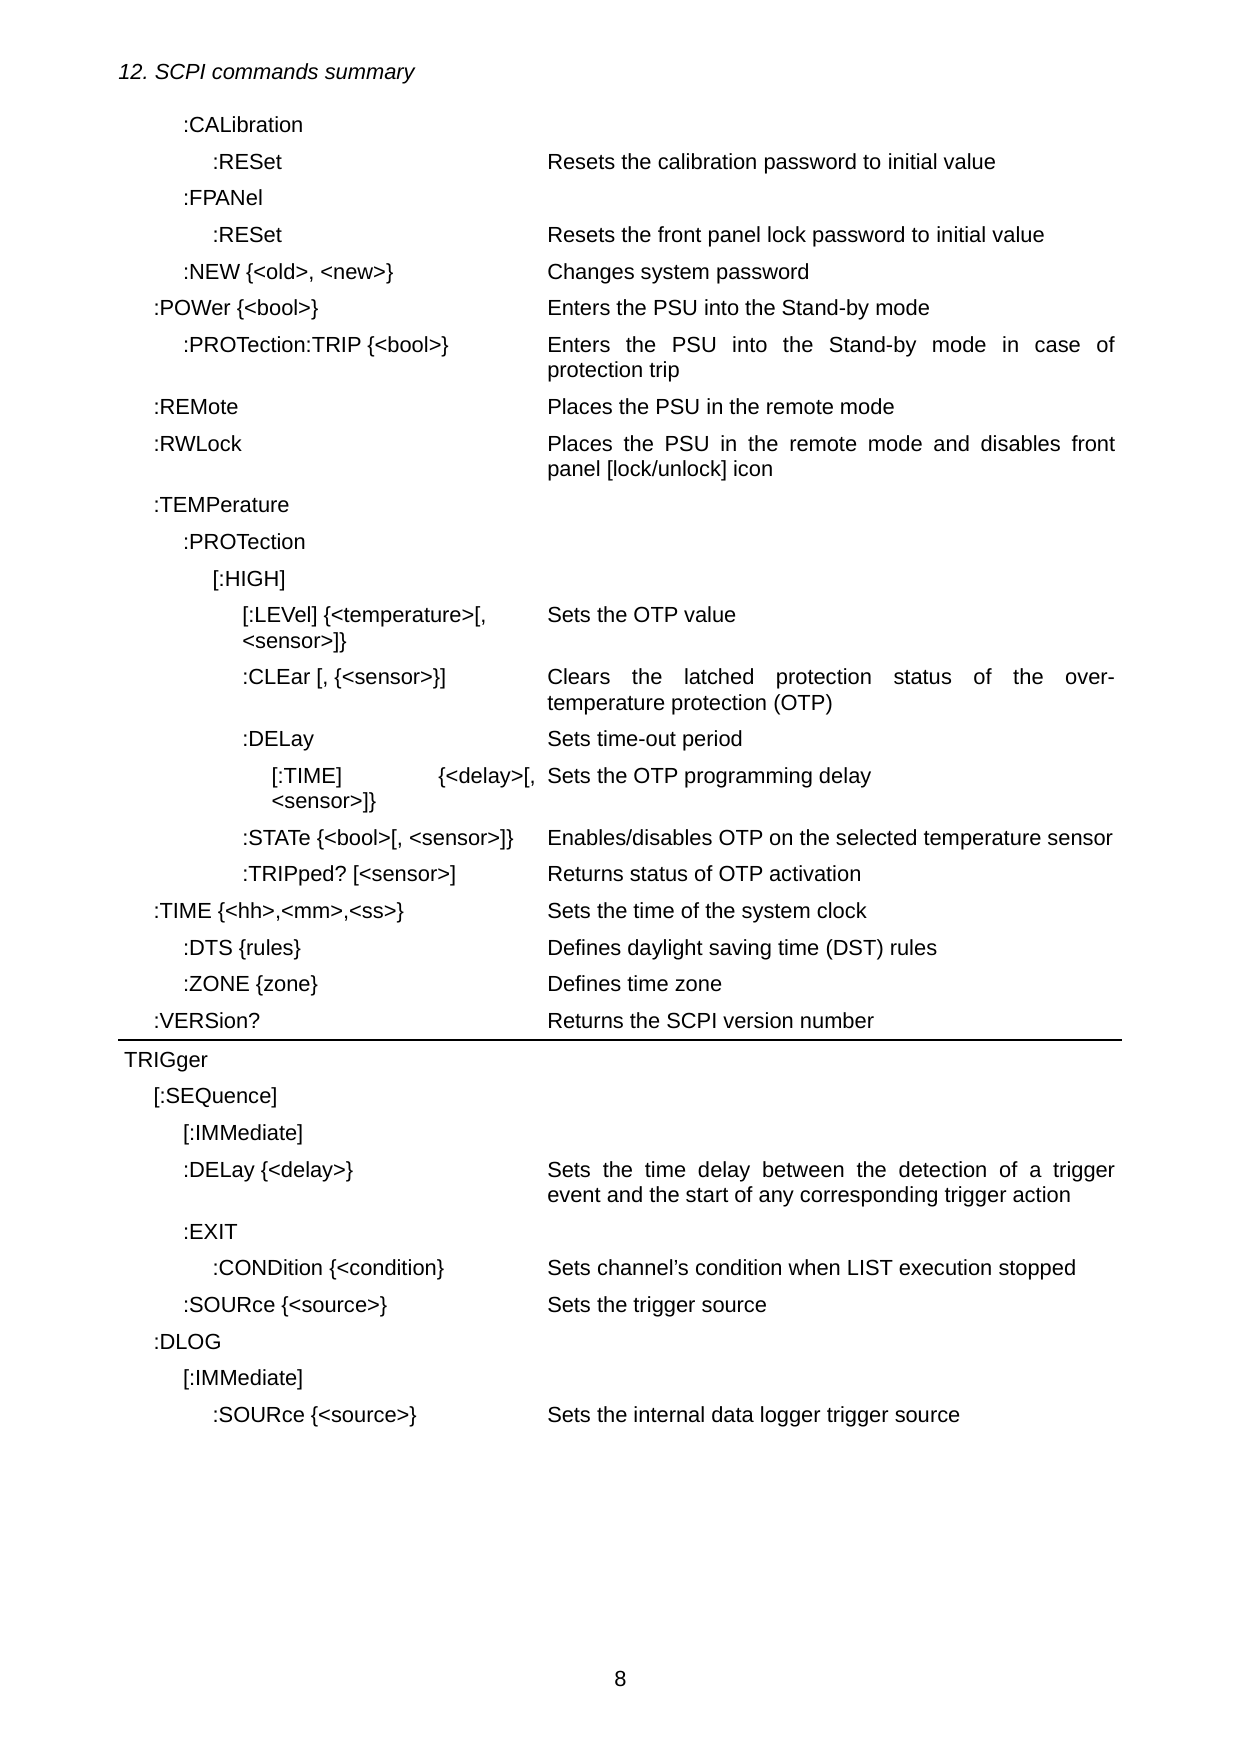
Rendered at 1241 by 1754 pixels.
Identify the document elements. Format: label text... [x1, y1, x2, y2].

table_cell Enters the PSU into the Stand-by mode [541, 290, 1122, 326]
table_cell :FPANel [118, 180, 541, 216]
table_cell [:HIGH] [118, 560, 541, 597]
table_cell Sets the internal data logger trigger source [541, 1396, 1122, 1433]
table_cell [541, 1323, 1122, 1359]
table_cell Sets the trigger source [541, 1286, 1122, 1323]
table_cell [541, 560, 1122, 597]
table_cell :POWer {<bool>} [118, 290, 541, 326]
table_cell Sets the time of the system clock [541, 892, 1122, 929]
table_cell :RWLock [118, 425, 541, 487]
table_cell :RESet [118, 143, 541, 179]
table_cell :PROTection [118, 523, 541, 560]
table_cell Resets the calibration password to initial value [541, 143, 1122, 179]
table_cell [541, 1360, 1122, 1396]
table_cell [541, 1041, 1122, 1078]
table_cell Returns the SCPI version number [541, 1002, 1122, 1039]
table_cell :TIME {<hh>,<mm>,<ss>} [118, 892, 541, 929]
table_cell :DELay [118, 720, 541, 757]
table_cell Sets time-out period [541, 720, 1122, 757]
table_cell Places the PSU in the remote mode [541, 388, 1122, 425]
table_cell [:IMMediate] [118, 1114, 541, 1151]
table_cell [541, 1078, 1122, 1114]
table_cell :SOURce {<source>} [118, 1286, 541, 1323]
table_cell Sets channel’s condition when LIST execution stopped [541, 1250, 1122, 1286]
table_cell :ZONE {zone} [118, 966, 541, 1002]
table_cell Places the PSU in the remote mode and disables front panel [lock/unlock] icon [541, 425, 1122, 487]
table_cell TRIGger [118, 1041, 541, 1078]
table_cell [541, 487, 1122, 523]
table_cell :DELay {<delay>} [118, 1151, 541, 1213]
table_cell :TRIPped? [<sensor>] [118, 856, 541, 892]
table_cell :NEW {<old>, <new>} [118, 253, 541, 289]
table_cell [:LEVel] {<temperature>[, <sensor>]} [118, 597, 541, 658]
table_cell Defines time zone [541, 966, 1122, 1002]
table_cell Changes system password [541, 253, 1122, 289]
table_cell [541, 1213, 1122, 1249]
table_cell Clears the latched protection status of the over-temperature protection (OTP) [541, 659, 1122, 720]
table_cell Enables/disables OTP on the selected temperature sensor [541, 819, 1122, 856]
table_cell [:IMMediate] [118, 1360, 541, 1396]
table_cell Returns status of OTP activation [541, 856, 1122, 892]
table_cell [:TIME] {<delay>[, <sensor>]} [118, 757, 541, 819]
table_cell :DLOG [118, 1323, 541, 1359]
table_cell :RESet [118, 216, 541, 253]
table_cell Sets the OTP value [541, 597, 1122, 658]
table_cell :TEMPerature [118, 487, 541, 523]
table_cell [541, 106, 1122, 143]
table_cell :DTS {rules} [118, 929, 541, 966]
table_cell Sets the OTP programming delay [541, 757, 1122, 819]
table_cell [541, 180, 1122, 216]
table_cell Resets the front panel lock password to initial value [541, 216, 1122, 253]
table_cell :SOURce {<source>} [118, 1396, 541, 1433]
table_cell Sets the time delay between the detection of a trigger event and the start of any corresponding trigger action [541, 1151, 1122, 1213]
table_cell :VERSion? [118, 1002, 541, 1039]
table_cell :STATe {<bool>[, <sensor>]} [118, 819, 541, 856]
table_cell [541, 1114, 1122, 1151]
table_cell Enters the PSU into the Stand-by mode in case of protection trip [541, 326, 1122, 388]
table_cell :CALibration [118, 106, 541, 143]
table_cell [541, 523, 1122, 560]
table_cell Defines daylight saving time (DST) rules [541, 929, 1122, 966]
table_cell :CLEar [, {<sensor>}] [118, 659, 541, 720]
table_cell :REMote [118, 388, 541, 425]
table_cell [:SEQuence] [118, 1078, 541, 1114]
table_cell :PROTection:TRIP {<bool>} [118, 326, 541, 388]
table_cell :EXIT [118, 1213, 541, 1249]
table_cell :CONDition {<condition} [118, 1250, 541, 1286]
